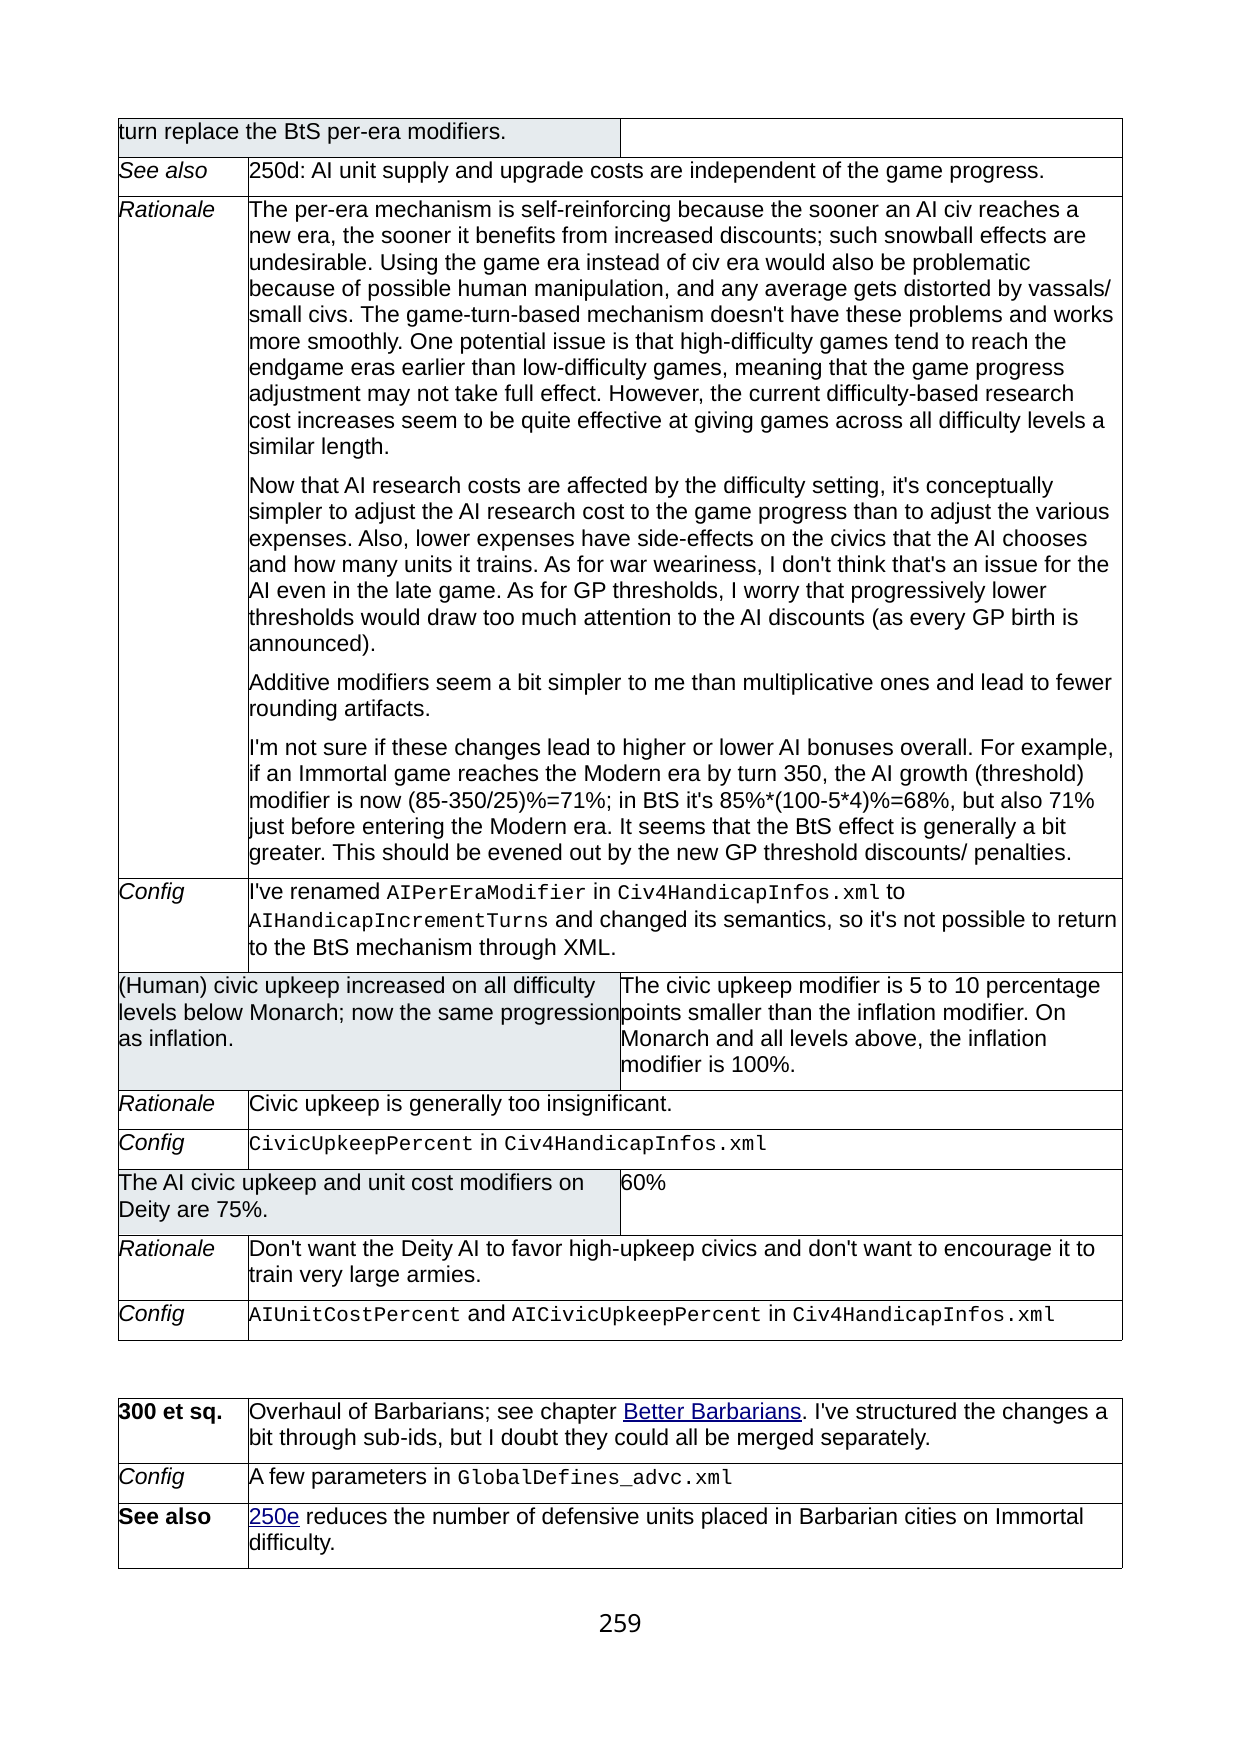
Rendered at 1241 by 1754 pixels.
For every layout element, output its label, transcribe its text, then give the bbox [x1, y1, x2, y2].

table_cell CivicUpkeepPercent in Civ4HandicapInfos.xml [249, 1130, 1122, 1169]
table_cell The civic upkeep modifier is 5 to 10 percentage points smaller than the inflation modifier. On Monarch and all levels above, the inflation modifier is 100%. [621, 973, 1122, 1090]
table_cell Rationale [119, 197, 248, 878]
table_header 300 et sq. [119, 1399, 248, 1463]
table_cell 250e reduces the number of defensive units placed in Barbarian cities on Immortal difficulty. [249, 1504, 1122, 1568]
table_cell The per-era mechanism is self-reinforcing because the sooner an AI civ reaches a new era, the sooner it benefits from increased discounts; such snowball effects are undesirable. Using the game era instead of civ era would also be problematic because of possible human manipulation, and any average gets distorted by vassals/ small civs. The game-turn-based mechanism doesn't have these problems and works more smoothly. One potential issue is that high-difficulty games tend to reach the endgame eras earlier than low-difficulty games, meaning that the game progress adjustment may not take full effect. However, the current difficulty-based research cost increases seem to be quite effective at giving games across all difficulty levels a similar length. Now that AI research costs are affected by the difficulty setting, it's conceptually simpler to adjust the AI research cost to the game progress than to adjust the various expenses. Also, lower expenses have side-effects on the civics that the AI chooses and how many units it trains. As for war weariness, I don't think that's an issue for the AI even in the late game. As for GP thresholds, I worry that progressively lower thresholds would draw too much attention to the AI discounts (as every GP birth is announced). Additive modifiers seem a bit simpler to me than multiplicative ones and lead to fewer rounding artifacts. I'm not sure if these changes lead to higher or lower AI bonuses overall. For example, if an Immortal game reaches the Modern era by turn 350, the AI growth (threshold) modifier is now (85-350/25)%=71%; in BtS it's 85%*(100-5*4)%=68%, but also 71% just before entering the Modern era. It seems that the BtS effect is generally a bit greater. This should be evened out by the new GP threshold discounts/ penalties. [249, 197, 1122, 878]
table_header Overhaul of Barbarians; see chapter Better Barbarians. I've structured the changes a bit through sub-ids, but I doubt they could all be merged separately. [249, 1399, 1122, 1463]
table_cell The AI civic upkeep and unit cost modifiers on Deity are 75%. [119, 1170, 620, 1234]
table_cell 250d: AI unit supply and upgrade costs are independent of the game progress. [249, 158, 1122, 196]
table_cell See also [119, 158, 248, 196]
table_cell See also [119, 1504, 248, 1568]
table_cell Don't want the Deity AI to favor high-upkeep civics and don't want to encourage it to train very large armies. [249, 1236, 1122, 1300]
table_cell Config [119, 879, 248, 972]
table_cell turn replace the BtS per-era modifiers. [119, 119, 620, 157]
table_cell 60% [621, 1170, 1122, 1234]
table_cell [621, 119, 1122, 157]
table_cell A few parameters in GlobalDefines_advc.xml [249, 1464, 1122, 1503]
table_cell Rationale [119, 1091, 248, 1129]
table_cell I've renamed AIPerEraModifier in Civ4HandicapInfos.xml to AIHandicapIncrementTurns and changed its semantics, so it's not possible to return to the BtS mechanism through XML. [249, 879, 1122, 972]
table_cell Civic upkeep is generally too insignificant. [249, 1091, 1122, 1129]
table_cell (Human) civic upkeep increased on all difficulty levels below Monarch; now the same progression as inflation. [119, 973, 620, 1090]
table_cell Rationale [119, 1236, 248, 1300]
table_cell Config [119, 1464, 248, 1503]
table_cell Config [119, 1130, 248, 1169]
table_cell Config [119, 1301, 248, 1340]
table_cell AIUnitCostPercent and AICivicUpkeepPercent in Civ4HandicapInfos.xml [249, 1301, 1122, 1340]
